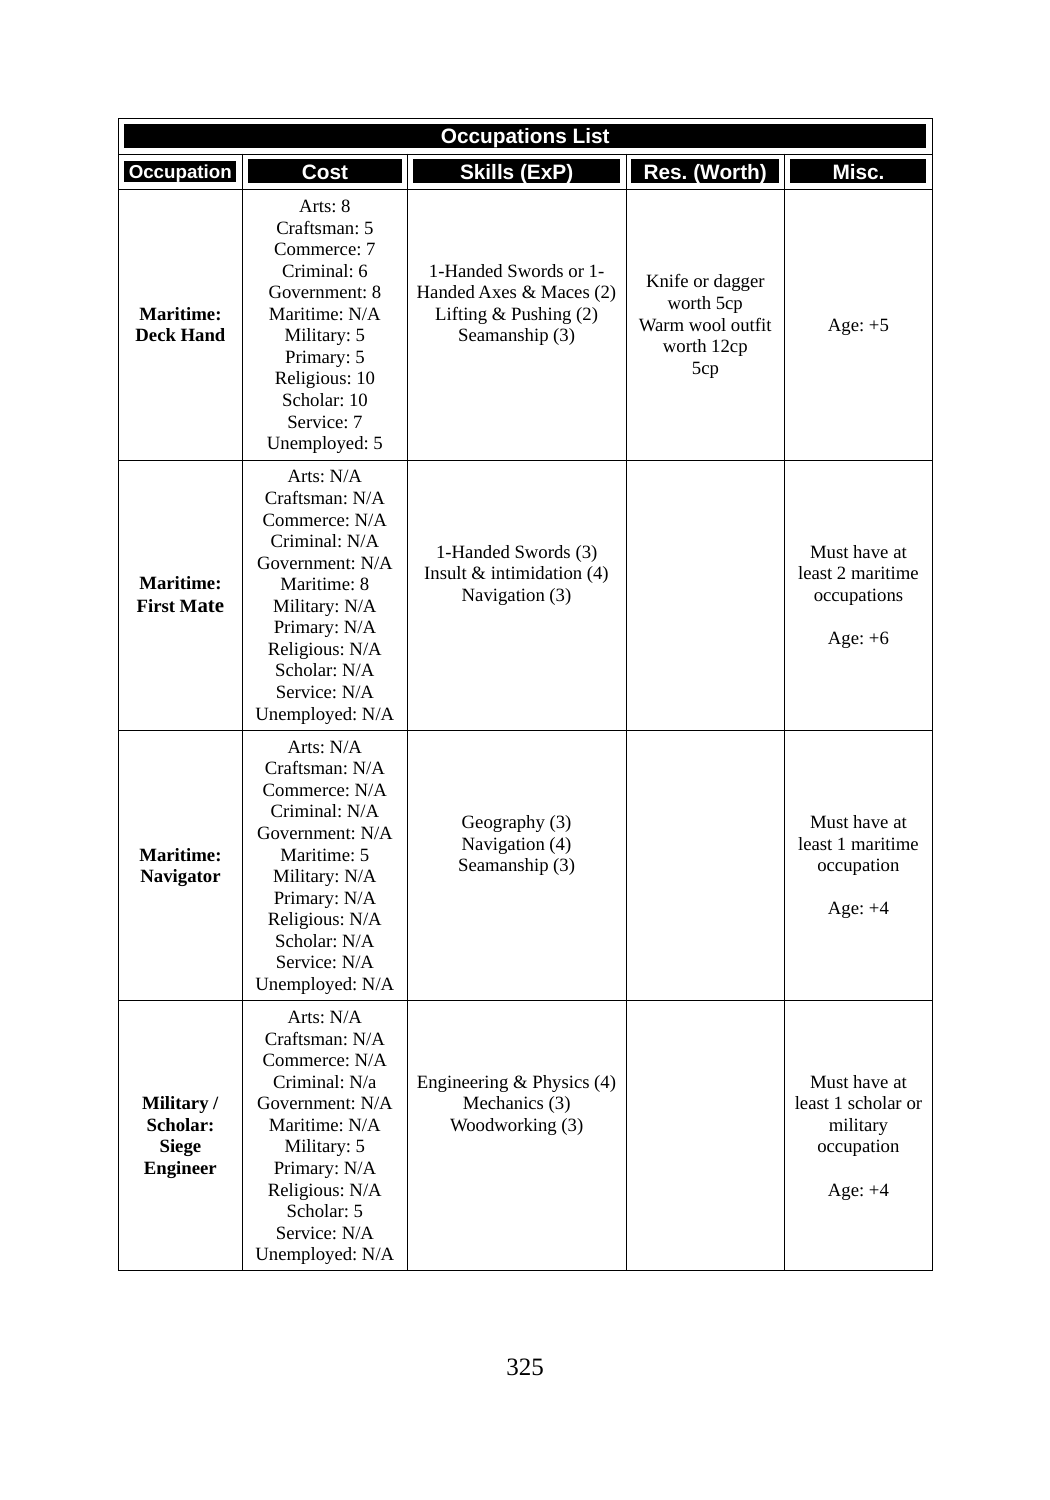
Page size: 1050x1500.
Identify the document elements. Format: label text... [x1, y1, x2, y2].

table_cell [627, 731, 784, 1000]
table_cell Res. (Worth) [627, 155, 784, 189]
table_cell Arts: N/A Craftsman: N/A Commerce: N/A Criminal: N/a Government: N/A Maritime: N/A Military: 5 Primary: N/A Religious: N/A Scholar: 5 Service: N/A Unemployed: N/A [243, 1001, 407, 1270]
table_cell [627, 1001, 784, 1270]
table_cell Geography (3) Navigation (4) Seamanship (3) [408, 731, 626, 1000]
table_cell Military / Scholar: Siege Engineer [119, 1001, 242, 1270]
table_cell Arts: 8 Craftsman: 5 Commerce: 7 Criminal: 6 Government: 8 Maritime: N/A Military: 5 Primary: 5 Religious: 10 Scholar: 10 Service: 7 Unemployed: 5 [243, 190, 407, 459]
table_cell Maritime: First Mate [119, 461, 242, 730]
table_cell Misc. [785, 155, 932, 189]
table_cell Age: +5 [785, 190, 932, 459]
table_header Occupations List [119, 119, 932, 154]
table_cell Must have at least 1 scholar or military occupation Age: +4 [785, 1001, 932, 1270]
table_cell Maritime: Navigator [119, 731, 242, 1000]
table_cell Arts: N/A Craftsman: N/A Commerce: N/A Criminal: N/A Government: N/A Maritime: 8 Military: N/A Primary: N/A Religious: N/A Scholar: N/A Service: N/A Unemployed: N/A [243, 461, 407, 730]
table_cell Skills (ExP) [408, 155, 626, 189]
table_cell Maritime: Deck Hand [119, 190, 242, 459]
table_cell Engineering & Physics (4) Mechanics (3) Woodworking (3) [408, 1001, 626, 1270]
table_cell Cost [243, 155, 407, 189]
table_cell [627, 461, 784, 730]
table_cell Must have at least 2 maritime occupations Age: +6 [785, 461, 932, 730]
table_cell Occupation [119, 155, 242, 189]
table_cell 1-Handed Swords or 1-Handed Axes & Maces (2) Lifting & Pushing (2) Seamanship (3) [408, 190, 626, 459]
table_cell Knife or dagger worth 5cp Warm wool outfit worth 12cp 5cp [627, 190, 784, 459]
table_cell Arts: N/A Craftsman: N/A Commerce: N/A Criminal: N/A Government: N/A Maritime: 5 Military: N/A Primary: N/A Religious: N/A Scholar: N/A Service: N/A Unemployed: N/A [243, 731, 407, 1000]
table_cell 1-Handed Swords (3) Insult & intimidation (4) Navigation (3) [408, 461, 626, 730]
table_cell Must have at least 1 maritime occupation Age: +4 [785, 731, 932, 1000]
